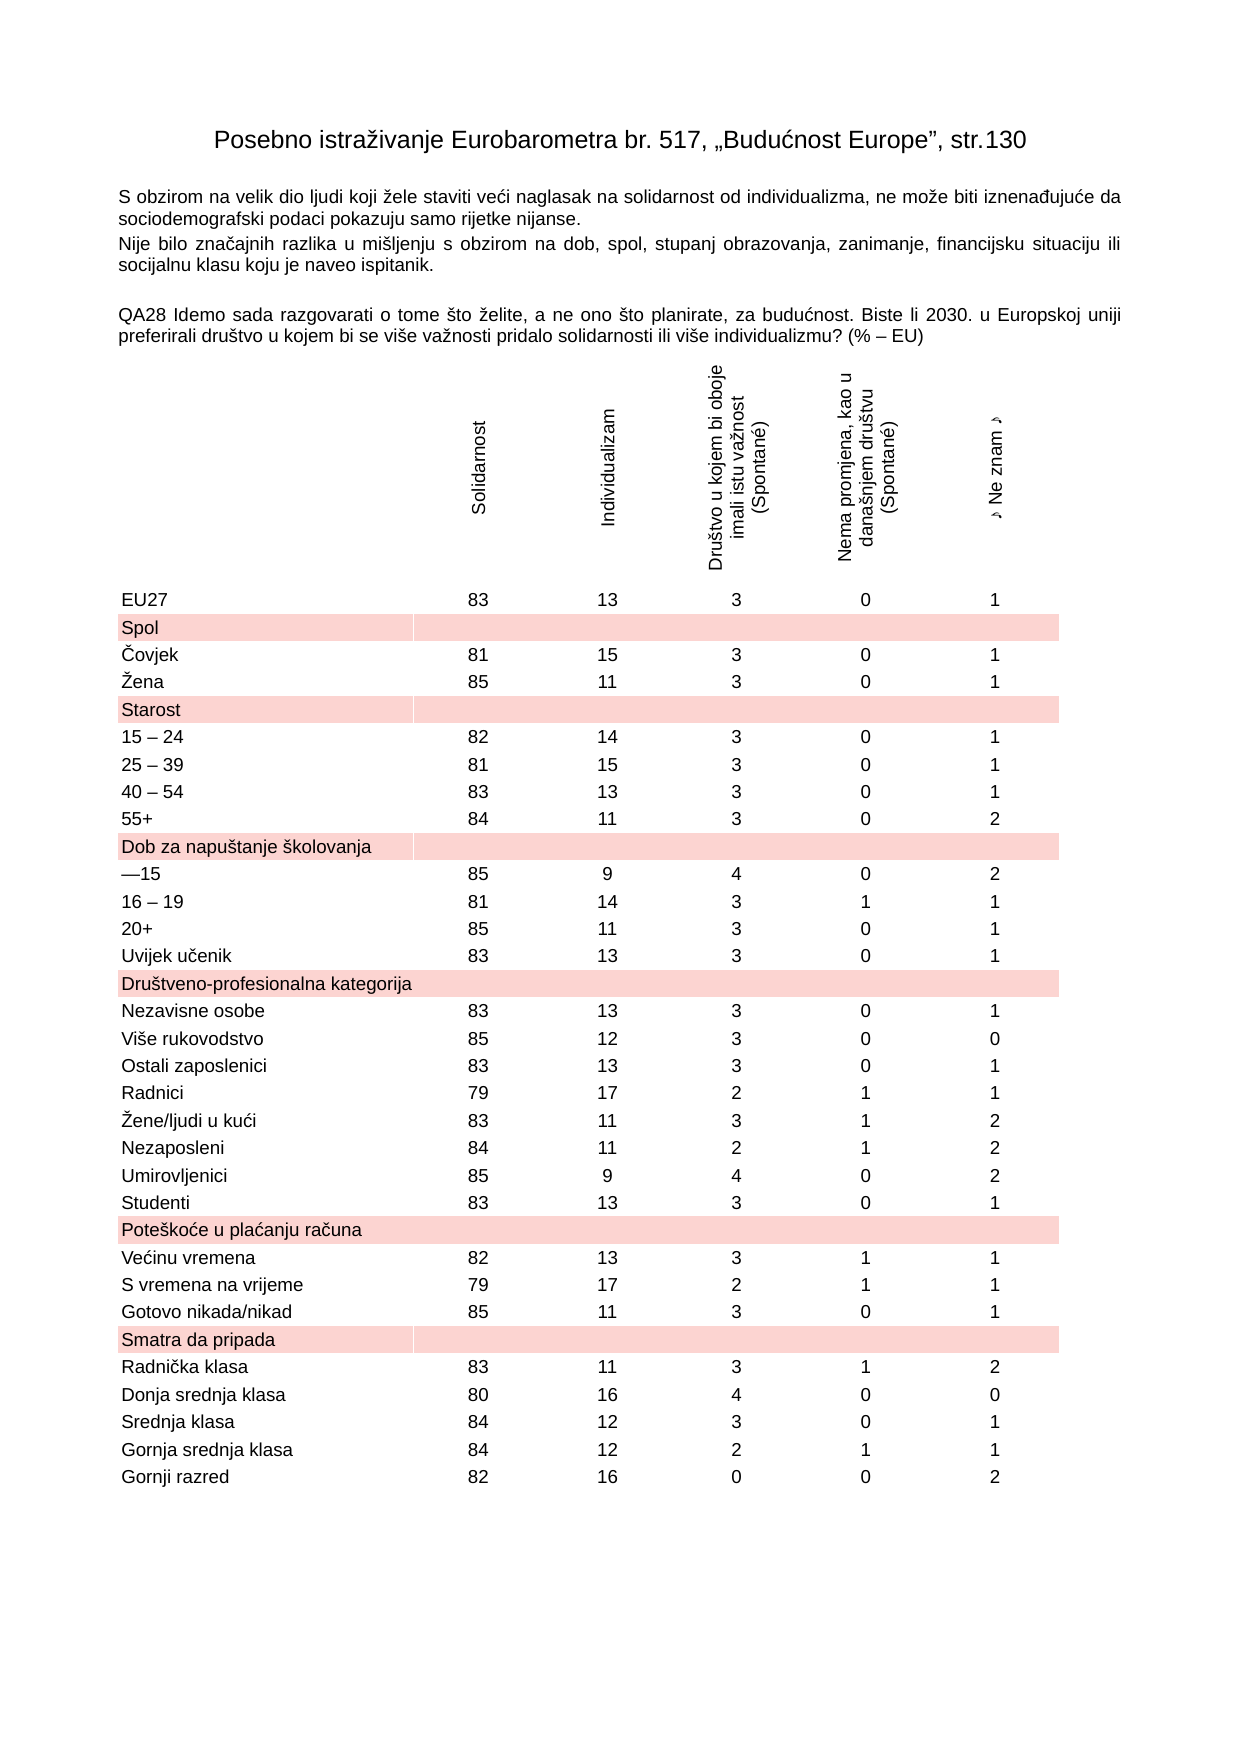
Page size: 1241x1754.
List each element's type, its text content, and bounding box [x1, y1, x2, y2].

table_cell 11 [543, 1299, 672, 1326]
table_cell [414, 696, 543, 723]
table_cell 3 [672, 1299, 801, 1326]
table_cell 3 [672, 586, 801, 613]
table_cell 0 [801, 1161, 930, 1189]
table_cell 1 [801, 1079, 930, 1107]
table_cell [414, 833, 543, 860]
table_cell 1 [801, 1244, 930, 1271]
table_cell [672, 1216, 801, 1244]
table_cell 0 [801, 860, 930, 887]
table_cell 3 [672, 888, 801, 915]
table_cell 83 [414, 1107, 543, 1134]
table_cell 1 [930, 915, 1059, 942]
table_cell [543, 614, 672, 641]
table_cell 81 [414, 888, 543, 915]
table_cell [672, 1326, 801, 1353]
table_cell 13 [543, 942, 672, 970]
table_cell Gornja srednja klasa [118, 1435, 413, 1463]
table_cell S vremena na vrijeme [118, 1271, 413, 1298]
table_cell 13 [543, 586, 672, 613]
table_cell 13 [543, 997, 672, 1024]
table_cell 83 [414, 778, 543, 805]
table_cell 85 [414, 1161, 543, 1189]
table_cell 0 [930, 1381, 1059, 1408]
table_cell 12 [543, 1435, 672, 1463]
table_cell 1 [930, 723, 1059, 751]
table_cell 0 [801, 1408, 930, 1435]
table_cell 0 [801, 778, 930, 805]
table_cell Umirovljenici [118, 1161, 413, 1189]
table_cell 3 [672, 723, 801, 751]
table_cell 11 [543, 1353, 672, 1381]
table_cell 0 [801, 1299, 930, 1326]
table_cell 3 [672, 915, 801, 942]
table_cell 82 [414, 723, 543, 751]
table_cell 84 [414, 805, 543, 833]
table_cell 85 [414, 1299, 543, 1326]
table_cell 84 [414, 1408, 543, 1435]
table_cell 0 [801, 1381, 930, 1408]
table_cell [543, 970, 672, 997]
table_header Individualizam [543, 350, 672, 586]
table_cell Starost [118, 696, 413, 723]
table_cell 1 [930, 641, 1059, 668]
table_cell 83 [414, 997, 543, 1024]
table_cell 0 [801, 915, 930, 942]
table_cell 1 [930, 1299, 1059, 1326]
table_cell 0 [801, 668, 930, 696]
table_cell 1 [930, 942, 1059, 970]
table_cell 0 [801, 1052, 930, 1079]
table_cell Radnici [118, 1079, 413, 1107]
table_cell 0 [801, 942, 930, 970]
table_cell [543, 696, 672, 723]
table_cell 2 [672, 1435, 801, 1463]
table_cell 0 [801, 723, 930, 751]
table_cell [801, 614, 930, 641]
table_header Nema promjena, kao u današnjem društvu (Spontané) [801, 350, 930, 586]
table_cell Gornji razred [118, 1463, 413, 1490]
table_cell 80 [414, 1381, 543, 1408]
table_cell 12 [543, 1408, 672, 1435]
table_cell 16 [543, 1463, 672, 1490]
table_cell Većinu vremena [118, 1244, 413, 1271]
table_cell 9 [543, 860, 672, 887]
table_cell 0 [801, 1025, 930, 1052]
table_cell 3 [672, 805, 801, 833]
table_cell 3 [672, 1408, 801, 1435]
table_cell 0 [801, 1463, 930, 1490]
table_cell 85 [414, 860, 543, 887]
table_cell 3 [672, 1189, 801, 1216]
table_cell 2 [930, 1353, 1059, 1381]
table_cell Poteškoće u plaćanju računa [118, 1216, 672, 1244]
table_cell Spol [118, 614, 413, 641]
table_cell 1 [801, 1353, 930, 1381]
table_cell 3 [672, 942, 801, 970]
table_cell Nezaposleni [118, 1134, 413, 1161]
table_cell [672, 833, 801, 860]
table_cell 13 [543, 1052, 672, 1079]
table_cell 13 [543, 1244, 672, 1271]
table_cell 2 [930, 805, 1059, 833]
table_cell 11 [543, 915, 672, 942]
table_cell 1 [930, 1244, 1059, 1271]
table_cell 1 [930, 586, 1059, 613]
table_cell 3 [672, 997, 801, 1024]
table_cell 3 [672, 668, 801, 696]
table_cell 3 [672, 1025, 801, 1052]
table_cell Smatra da pripada [118, 1326, 413, 1353]
table_cell 1 [930, 1189, 1059, 1216]
table_cell 83 [414, 1052, 543, 1079]
table_cell 15 [543, 641, 672, 668]
table_cell 3 [672, 1107, 801, 1134]
table_cell 81 [414, 751, 543, 778]
table_cell [414, 1326, 543, 1353]
table_cell [801, 833, 930, 860]
table_cell 1 [930, 1052, 1059, 1079]
table_cell 83 [414, 1353, 543, 1381]
table_cell 13 [543, 1189, 672, 1216]
table_cell 17 [543, 1271, 672, 1298]
table_cell 1 [930, 888, 1059, 915]
table_cell Žene/ljudi u kući [118, 1107, 413, 1134]
table_cell Žena [118, 668, 413, 696]
table_cell [930, 833, 1059, 860]
table_cell [414, 614, 543, 641]
table_cell 0 [801, 997, 930, 1024]
table_cell EU27 [118, 586, 413, 613]
table_cell Društveno-profesionalna kategorija [118, 970, 543, 997]
table_cell Dob za napuštanje školovanja [118, 833, 413, 860]
table_cell [672, 614, 801, 641]
table_cell [672, 970, 801, 997]
table_cell 1 [930, 778, 1059, 805]
table_cell 3 [672, 641, 801, 668]
text S obzirom na velik dio ljudi koji žele staviti veći naglasak na solidarnost od individualizma, ne može biti iznenađujuće da sociodemografski podaci pokazuju samo rijetke nijanse. [118, 186, 1122, 229]
table_cell 0 [801, 805, 930, 833]
table_cell 9 [543, 1161, 672, 1189]
table_cell [930, 614, 1059, 641]
table_cell 11 [543, 1107, 672, 1134]
table_cell 1 [930, 751, 1059, 778]
table_cell 14 [543, 888, 672, 915]
table_cell 83 [414, 1189, 543, 1216]
text Nije bilo značajnih razlika u mišljenju s obzirom na dob, spol, stupanj obrazovanja, zanimanje, financijsku situaciju ili socijalnu klasu koju je naveo ispitanik. [118, 232, 1122, 276]
table_cell 2 [672, 1134, 801, 1161]
table_cell 3 [672, 1244, 801, 1271]
table_cell 16 – 19 [118, 888, 413, 915]
table_cell [930, 1216, 1059, 1244]
table_cell 17 [543, 1079, 672, 1107]
table_cell 2 [930, 1463, 1059, 1490]
table_cell 85 [414, 668, 543, 696]
table_cell [543, 833, 672, 860]
table_cell 3 [672, 1353, 801, 1381]
table_cell [930, 696, 1059, 723]
table_cell 79 [414, 1271, 543, 1298]
table_cell 1 [930, 997, 1059, 1024]
table_cell Donja srednja klasa [118, 1381, 413, 1408]
table_cell 81 [414, 641, 543, 668]
table_cell —15 [118, 860, 413, 887]
table_cell 15 [543, 751, 672, 778]
table_header ♪ Ne znam ♪ [930, 350, 1059, 586]
table_cell Nezavisne osobe [118, 997, 413, 1024]
table_cell 1 [801, 888, 930, 915]
table_cell 3 [672, 1052, 801, 1079]
table_cell 25 – 39 [118, 751, 413, 778]
table_header Solidarnost [414, 350, 543, 586]
table_cell Čovjek [118, 641, 413, 668]
table_cell 11 [543, 1134, 672, 1161]
table_cell 0 [801, 641, 930, 668]
table_cell Studenti [118, 1189, 413, 1216]
table_cell Srednja klasa [118, 1408, 413, 1435]
table_cell 20+ [118, 915, 413, 942]
table_cell 13 [543, 778, 672, 805]
table_cell 3 [672, 778, 801, 805]
table_cell 83 [414, 942, 543, 970]
table_cell 40 – 54 [118, 778, 413, 805]
table_cell 0 [801, 751, 930, 778]
table_cell [801, 970, 930, 997]
table_cell Radnička klasa [118, 1353, 413, 1381]
table_cell 55+ [118, 805, 413, 833]
table_cell 1 [801, 1435, 930, 1463]
table_cell [930, 970, 1059, 997]
table_cell 0 [801, 1189, 930, 1216]
table_cell 15 – 24 [118, 723, 413, 751]
table_cell [672, 696, 801, 723]
table_cell Više rukovodstvo [118, 1025, 413, 1052]
table_header Društvo u kojem bi oboje imali istu važnost (Spontané) [672, 350, 801, 586]
table_cell 79 [414, 1079, 543, 1107]
table_cell 84 [414, 1435, 543, 1463]
table_cell 0 [801, 586, 930, 613]
table_cell 2 [930, 1161, 1059, 1189]
table_cell 85 [414, 1025, 543, 1052]
table_cell 1 [801, 1271, 930, 1298]
table_cell 0 [930, 1025, 1059, 1052]
table_cell 85 [414, 915, 543, 942]
table_cell [930, 1326, 1059, 1353]
table_cell [801, 696, 930, 723]
table_cell 82 [414, 1463, 543, 1490]
table_cell 1 [930, 1271, 1059, 1298]
table_cell Ostali zaposlenici [118, 1052, 413, 1079]
table_cell 2 [672, 1079, 801, 1107]
table_cell 1 [930, 1408, 1059, 1435]
table_cell 3 [672, 751, 801, 778]
table_cell 4 [672, 1381, 801, 1408]
table_cell 14 [543, 723, 672, 751]
text QA28 Idemo sada razgovarati o tome što želite, a ne ono što planirate, za budućnost. Biste li 2030. u Europskoj uniji preferirali društvo u kojem bi se više važnosti pridalo solidarnosti ili više individualizmu? (% – EU) [118, 303, 1122, 347]
table_header [118, 350, 413, 586]
table_cell [801, 1216, 930, 1244]
table_cell 83 [414, 586, 543, 613]
table_cell 84 [414, 1134, 543, 1161]
table_cell 2 [930, 1134, 1059, 1161]
table_cell 4 [672, 860, 801, 887]
table_cell Gotovo nikada/nikad [118, 1299, 413, 1326]
table_cell 82 [414, 1244, 543, 1271]
table_cell 12 [543, 1025, 672, 1052]
table_cell 2 [672, 1271, 801, 1298]
table_cell 11 [543, 805, 672, 833]
table_cell 2 [930, 1107, 1059, 1134]
table_cell [801, 1326, 930, 1353]
table_cell 4 [672, 1161, 801, 1189]
table_cell Uvijek učenik [118, 942, 413, 970]
table_cell 2 [930, 860, 1059, 887]
table_cell 1 [930, 1435, 1059, 1463]
table_cell 1 [801, 1134, 930, 1161]
table_cell 16 [543, 1381, 672, 1408]
table_cell 1 [801, 1107, 930, 1134]
table_cell [543, 1326, 672, 1353]
table_cell 1 [930, 1079, 1059, 1107]
table_cell 11 [543, 668, 672, 696]
table_cell 1 [930, 668, 1059, 696]
table_cell 0 [672, 1463, 801, 1490]
